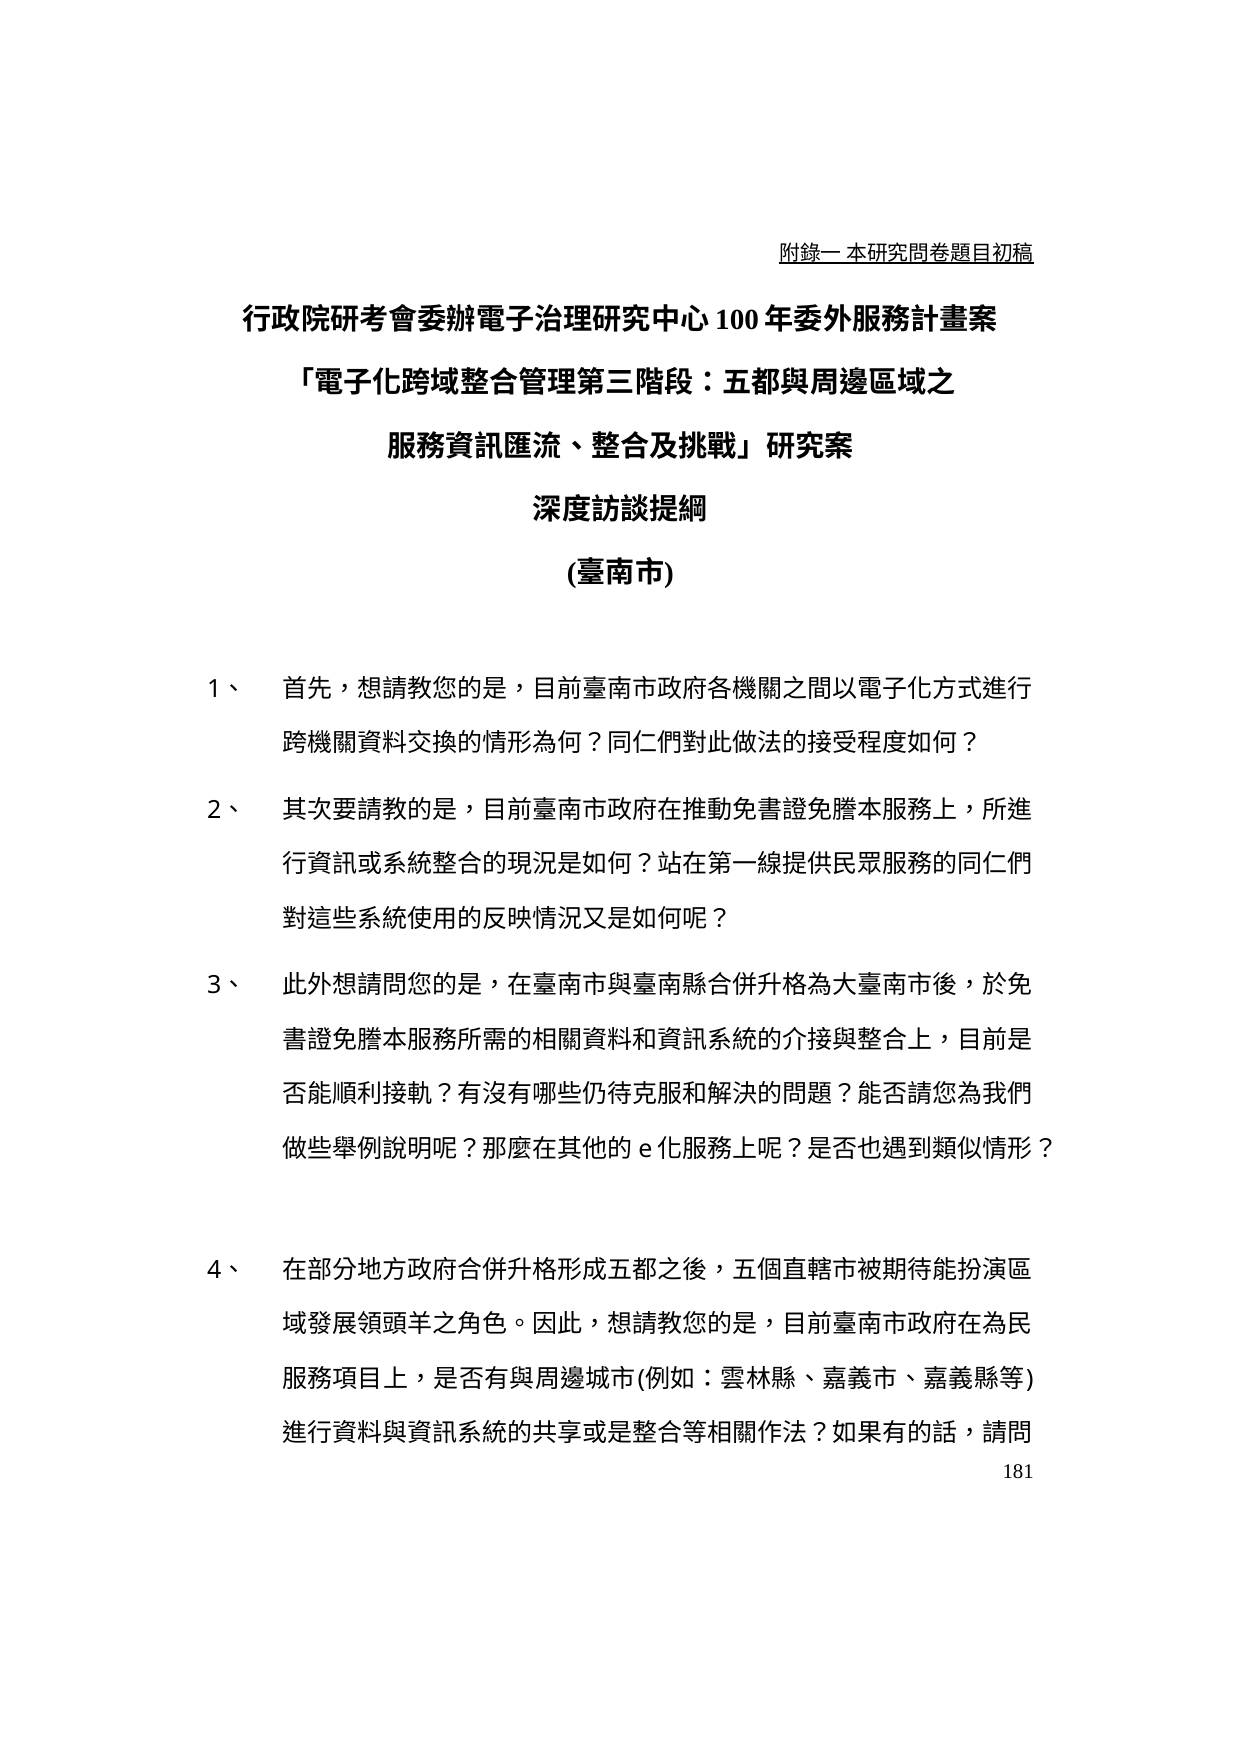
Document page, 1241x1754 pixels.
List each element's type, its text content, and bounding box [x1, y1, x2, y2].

list 此外想請問您的是，在臺南市與臺南縣合併升格為大臺南市後，於免書證免謄本服務所需的相關資料和資訊系統的介接與整合上，目前是否能順利接軌？有沒有哪些仍待克服和解決的問題？能否請您為我們做些舉例說明呢？那麼在其他的e化服務上呢？是否也遇到類似情形？ [207, 965, 1033, 1219]
list 首先，想請教您的是，目前臺南市政府各機關之間以電子化方式進行跨機關資料交換的情形為何？同仁們對此做法的接受程度如何？ [207, 668, 1033, 759]
list 其次要請教的是，目前臺南市政府在推動免書證免謄本服務上，所進行資訊或系統整合的現況是如何？站在第一線提供民眾服務的同仁們對這些系統使用的反映情況又是如何呢？ [207, 789, 1033, 934]
text 深度訪談提綱 [207, 486, 1033, 528]
text 「電子化跨域整合管理第三階段：五都與周邊區域之 [207, 359, 1033, 401]
list 在部分地方政府合併升格形成五都之後，五個直轄市被期待能扮演區域發展領頭羊之角色。因此，想請教您的是，目前臺南市政府在為民服務項目上，是否有與周邊城市(例如：雲林縣、嘉義市、嘉義縣等)進行資料與資訊系統的共享或是整合等相關作法？如果有的話，請問 [207, 1249, 1033, 1449]
text 服務資訊匯流、整合及挑戰」研究案 [207, 422, 1033, 464]
text 行政院研考會委辦電子治理研究中心100年委外服務計畫案 [207, 295, 1033, 338]
text (臺南市) [207, 549, 1033, 591]
